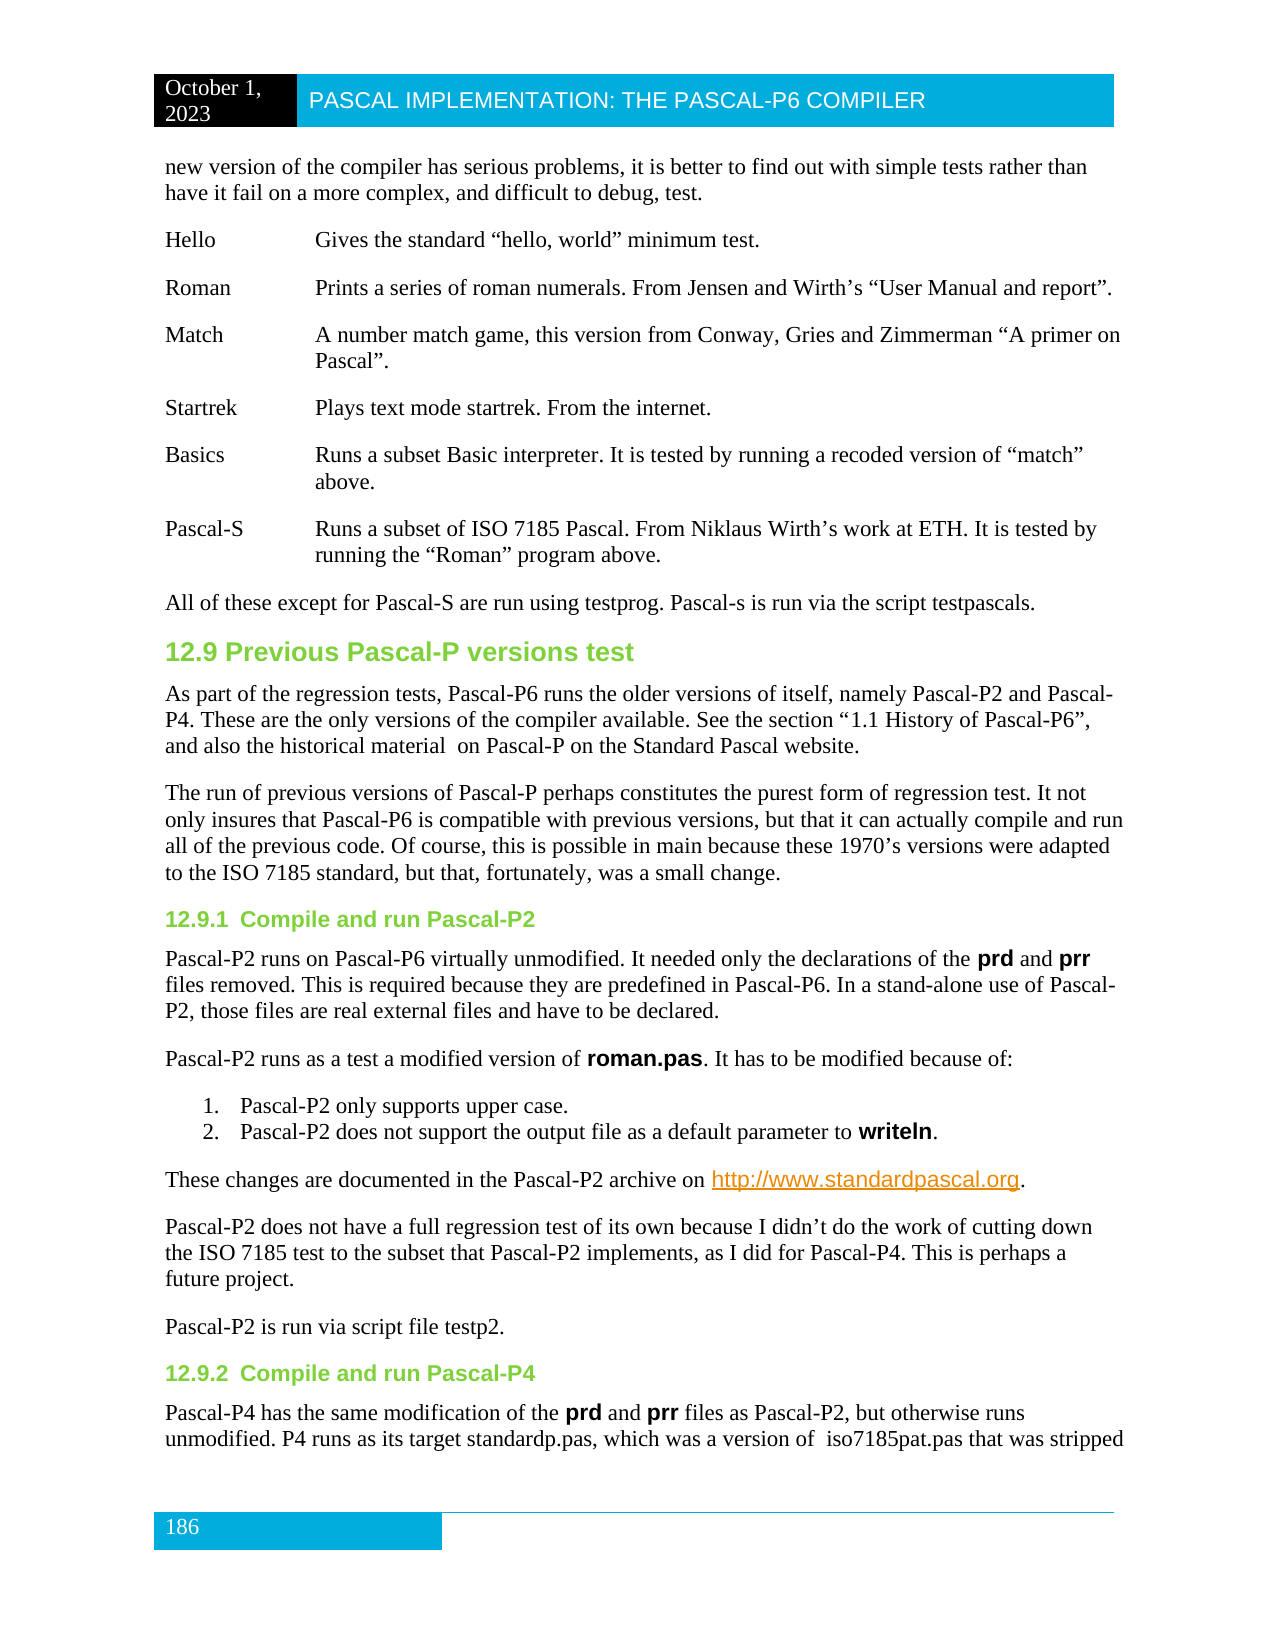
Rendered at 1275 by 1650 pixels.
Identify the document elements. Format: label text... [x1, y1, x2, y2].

subtitle Compile and run Pascal-P2 [165, 906, 1125, 932]
subtitle Compile and run Pascal-P4 [165, 1360, 1125, 1386]
text As part of the regression tests, Pascal-P6 runs the older versions of itself, namely Pascal-P2 and Pascal-P4. These are the only versions of the compiler available. See the section “1.1 History of Pascal-P6”, and also the historical material on Pascal-P on the Standard Pascal website. [165, 679, 1125, 759]
text Pascal-P4 has the same modification of the prd and prr files as Pascal-P2, but otherwise runs unmodified. P4 runs as its target standardp.pas, which was a version of iso7185pat.pas that was stripped [165, 1399, 1125, 1452]
text The run of previous versions of Pascal-P perhaps constitutes the purest form of regression test. It not only insures that Pascal-P6 is compatible with previous versions, but that it can actually compile and run all of the previous code. Of course, this is possible in main because these 1970’s versions were adapted to the ISO 7185 standard, but that, fortunately, was a small change. [165, 779, 1125, 885]
text Pascal-P2 is run via script file testp2. [165, 1313, 1125, 1339]
text Pascal-P2 does not have a full regression test of its own because I didn’t do the work of cutting down the ISO 7185 test to the subset that Pascal-P2 implements, as I did for Pascal-P4. This is perhaps a future project. [165, 1213, 1125, 1292]
text These changes are documented in the Pascal-P2 archive on http://www.standardpascal.org. [165, 1166, 1125, 1192]
text Pascal-S Runs a subset of ISO 7185 Pascal. From Niklaus Wirth’s work at ETH. It is tested by running the “Roman” program above. [165, 515, 1125, 568]
list Pascal-P2 only supports upper case. [202, 1092, 1125, 1118]
text Hello Gives the standard “hello, world” minimum test. [165, 226, 1125, 253]
text All of these except for Pascal-S are run using testprog. Pascal-s is run via the script testpascals. [165, 589, 1125, 615]
text Roman Prints a series of roman numerals. From Jensen and Wirth’s “User Manual and report”. [165, 274, 1125, 300]
text Startrek Plays text mode startrek. From the internet. [165, 394, 1125, 421]
text Pascal-P2 runs as a test a modified version of roman.pas. It has to be modified because of: [165, 1044, 1125, 1071]
list Pascal-P2 does not support the output file as a default parameter to writeln. [202, 1118, 1125, 1145]
subtitle Previous Pascal-P versions test [165, 636, 1125, 667]
text Basics Runs a subset Basic interpreter. It is tested by running a recoded version of “match” above. [165, 442, 1125, 494]
text Match A number match game, this version from Conway, Gries and Zimmerman “A primer on Pascal”. [165, 321, 1125, 373]
text new version of the compiler has serious problems, it is better to find out with simple tests rather than have it fail on a more complex, and difficult to debug, test. [165, 153, 1125, 206]
text Pascal-P2 runs on Pascal-P6 virtually unmodified. It needed only the declarations of the prd and prr files removed. This is required because they are predefined in Pascal-P6. In a stand-alone use of Pascal-P2, those files are real external files and have to be declared. [165, 944, 1125, 1024]
